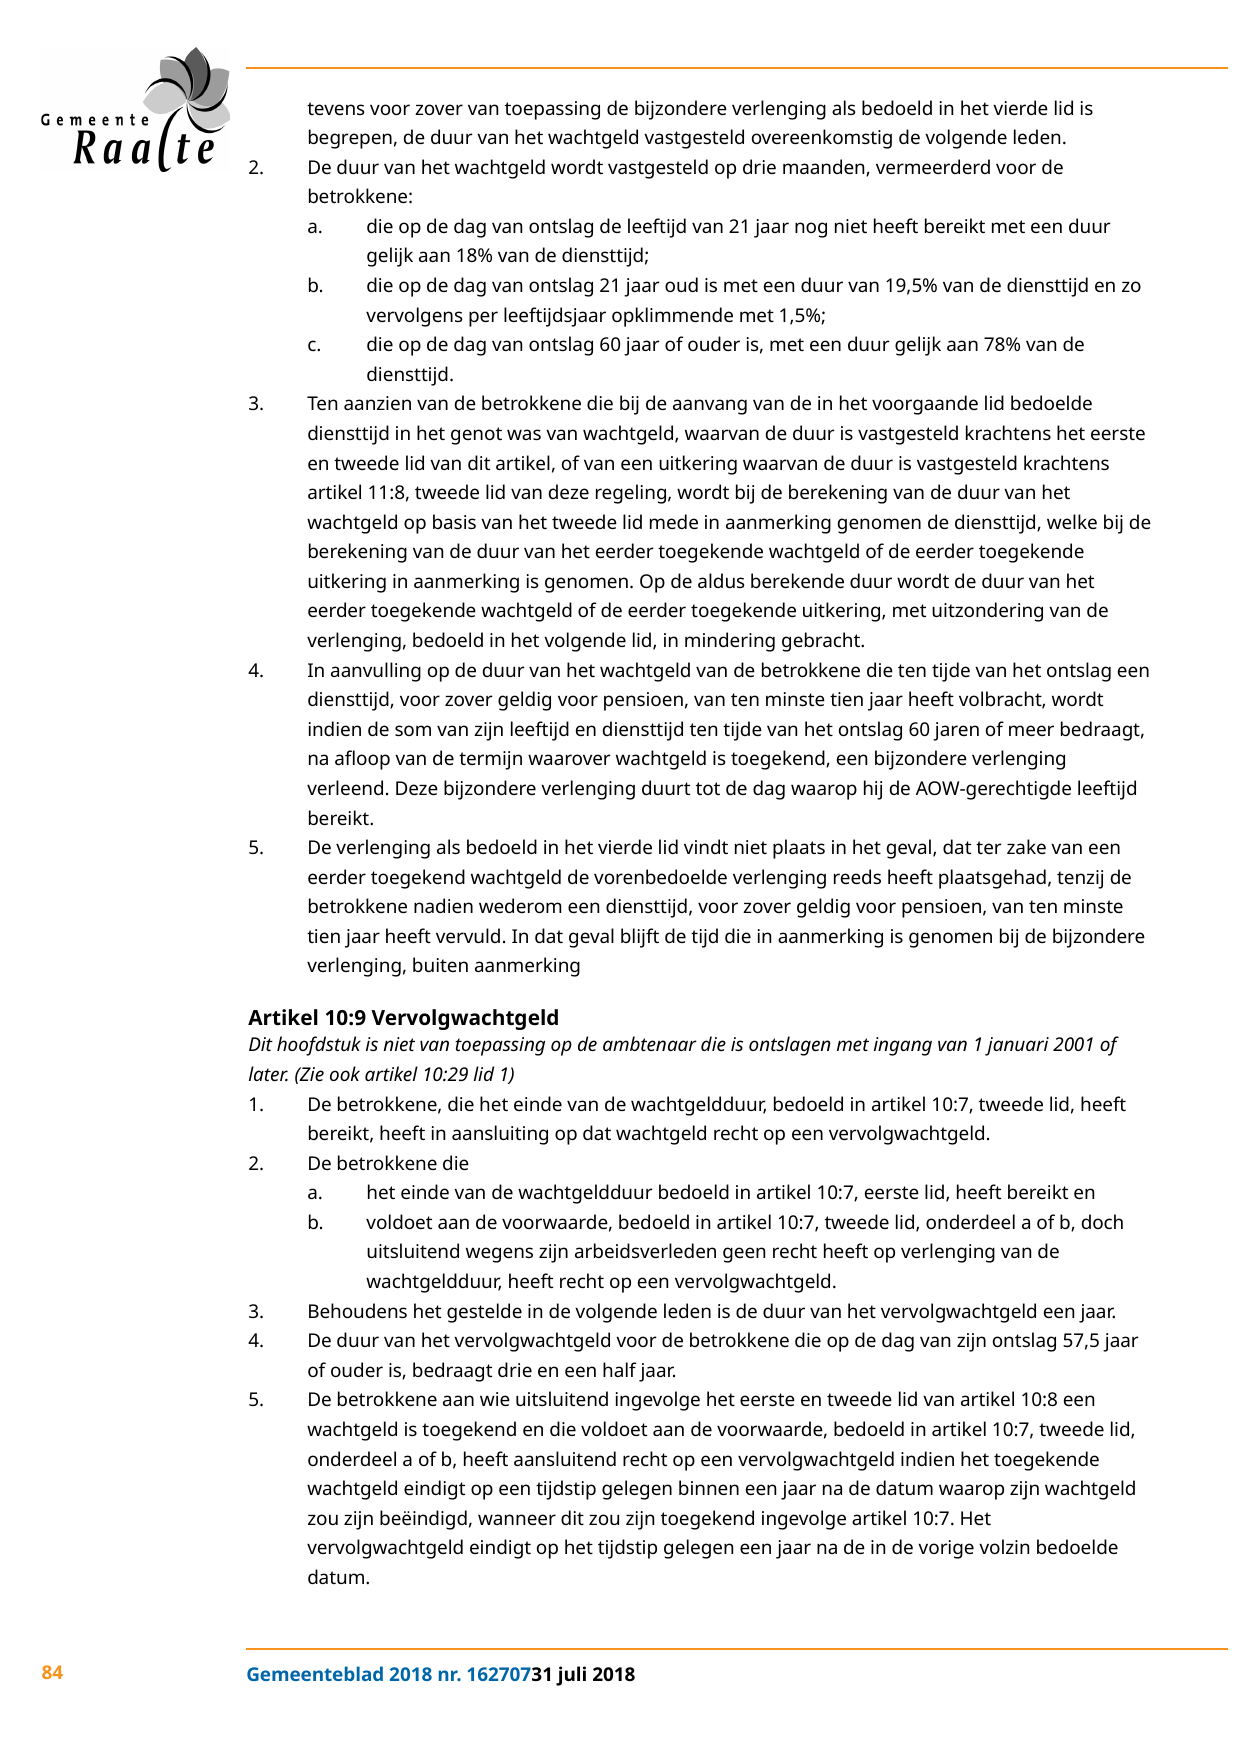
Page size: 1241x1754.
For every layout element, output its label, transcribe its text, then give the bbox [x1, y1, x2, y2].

list De betrokkene die [248, 1150, 1152, 1176]
list De betrokkene, die het einde van de wachtgeldduur, bedoeld in artikel 10:7, tweede lid, heeft bereikt, heeft in aansluiting op dat wachtgeld recht op een vervolgwachtgeld. [248, 1091, 1152, 1146]
list De duur van het wachtgeld wordt vastgesteld op drie maanden, vermeerderd voor de betrokkene: [248, 154, 1152, 209]
text Artikel 10:9 Vervolgwachtgeld [248, 1003, 1152, 1032]
list De betrokkene aan wie uitsluitend ingevolge het eerste en tweede lid van artikel 10:8 een wachtgeld is toegekend en die voldoet aan de voorwaarde, bedoeld in artikel 10:7, tweede lid, onderdeel a of b, heeft aansluitend recht op een vervolgwachtgeld indien het toegekende wachtgeld eindigt op een tijdstip gelegen binnen een jaar na de datum waarop zijn wachtgeld zou zijn beëindigd, wanneer dit zou zijn toegekend ingevolge artikel 10:7. Het vervolgwachtgeld eindigt op het tijdstip gelegen een jaar na de in de vorige volzin bedoelde datum. [248, 1387, 1152, 1590]
list tevens voor zover van toepassing de bijzondere verlenging als bedoeld in het vierde lid is begrepen, de duur van het wachtgeld vastgesteld overeenkomstig de volgende leden. [248, 95, 1152, 150]
list voldoet aan de voorwaarde, bedoeld in artikel 10:7, tweede lid, onderdeel a of b, doch uitsluitend wegens zijn arbeidsverleden geen recht heeft op verlenging van de wachtgeldduur, heeft recht op een vervolgwachtgeld. [307, 1209, 1152, 1294]
picture [41, 47, 231, 172]
list Ten aanzien van de betrokkene die bij de aanvang van de in het voorgaande lid bedoelde diensttijd in het genot was van wachtgeld, waarvan de duur is vastgesteld krachtens het eerste en tweede lid van dit artikel, of van een uitkering waarvan de duur is vastgesteld krachtens artikel 11:8, tweede lid van deze regeling, wordt bij de berekening van de duur van het wachtgeld op basis van het tweede lid mede in aanmerking genomen de diensttijd, welke bij de berekening van de duur van het eerder toegekende wachtgeld of de eerder toegekende uitkering in aanmerking is genomen. Op de aldus berekende duur wordt de duur van het eerder toegekende wachtgeld of de eerder toegekende uitkering, met uitzondering van de verlenging, bedoeld in het volgende lid, in mindering gebracht. [248, 391, 1152, 653]
list Behoudens het gestelde in de volgende leden is de duur van het vervolgwachtgeld een jaar. [248, 1298, 1152, 1323]
list In aanvulling op de duur van het wachtgeld van de betrokkene die ten tijde van het ontslag een diensttijd, voor zover geldig voor pensioen, van ten minste tien jaar heeft volbracht, wordt indien de som van zijn leeftijd en diensttijd ten tijde van het ontslag 60 jaren of meer bedraagt, na afloop van de termijn waarover wachtgeld is toegekend, een bijzondere verlenging verleend. Deze bijzondere verlenging duurt tot de dag waarop hij de AOW-gerechtigde leeftijd bereikt. [248, 657, 1152, 831]
list De duur van het vervolgwachtgeld voor de betrokkene die op de dag van zijn ontslag 57,5 jaar of ouder is, bedraagt drie en een half jaar. [248, 1327, 1152, 1383]
list die op de dag van ontslag de leeftijd van 21 jaar nog niet heeft bereikt met een duur gelijk aan 18% van de diensttijd; [307, 213, 1152, 268]
list die op de dag van ontslag 60 jaar of ouder is, met een duur gelijk aan 78% van de diensttijd. [307, 331, 1152, 387]
list het einde van de wachtgeldduur bedoeld in artikel 10:7, eerste lid, heeft bereikt en [307, 1179, 1152, 1205]
list die op de dag van ontslag 21 jaar oud is met een duur van 19,5% van de diensttijd en zo vervolgens per leeftijdsjaar opklimmende met 1,5%; [307, 272, 1152, 328]
text Dit hoofdstuk is niet van toepassing op de ambtenaar die is ontslagen met ingang van 1 januari 2001 of later. (Zie ook artikel 10:29 lid 1) [248, 1032, 1152, 1087]
list De verlenging als bedoeld in het vierde lid vindt niet plaats in het geval, dat ter zake van een eerder toegekend wachtgeld de vorenbedoelde verlenging reeds heeft plaatsgehad, tenzij de betrokkene nadien wederom een diensttijd, voor zover geldig voor pensioen, van ten minste tien jaar heeft vervuld. In dat geval blijft de tijd die in aanmerking is genomen bij de bijzondere verlenging, buiten aanmerking [248, 834, 1152, 978]
